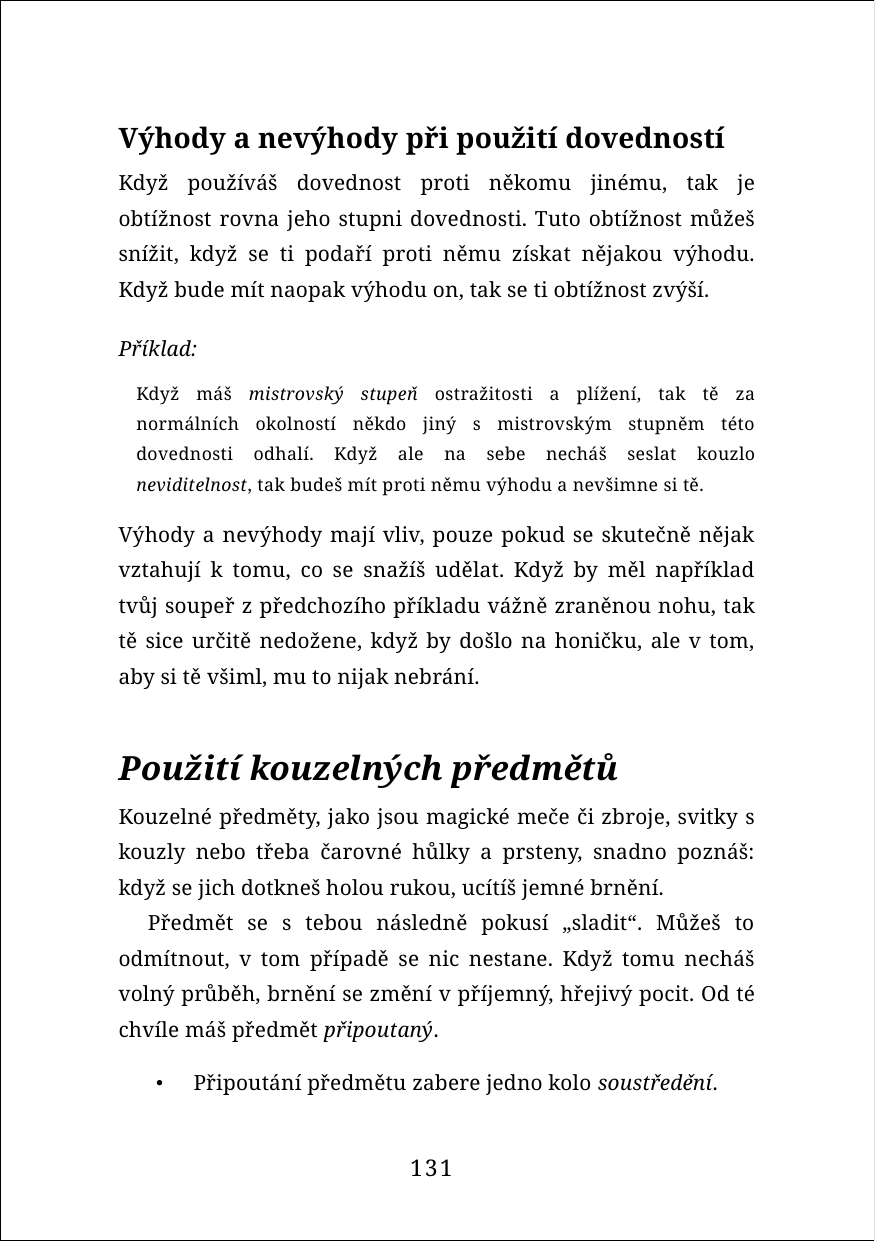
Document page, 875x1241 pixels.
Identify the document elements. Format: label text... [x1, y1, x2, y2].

text Příklad: [118, 334, 756, 362]
text Když používáš dovednost proti někomu jinému, tak je obtížnost rovna jeho stupni dovednosti. Tuto obtížnost můžeš snížit, když se ti podaří proti němu získat nějakou výhodu. Když bude mít naopak výhodu on, tak se ti obtížnost zvýší. [118, 168, 756, 303]
text Když máš mistrovský stupeň ostražitosti a plížení, tak tě za normálních okolností někdo jiný s mistrovským stupněm této dovednosti odhalí. Když ale na sebe necháš seslat kouzlo neviditelnost, tak budeš mít proti němu výhodu a nevšimne si tě. [136, 381, 756, 496]
subtitle Použití kouzelných předmětů [118, 745, 756, 790]
text Výhody a nevýhody mají vliv, pouze pokud se skutečně nějak vztahují k tomu, co se snažíš udělat. Když by měl například tvůj soupeř z předchozího příkladu vážně zraněnou nohu, tak tě sice určitě nedožene, když by došlo na honičku, ale v tom, aby si tě všiml, mu to nijak nebrání. [118, 520, 756, 690]
text Kouzelné předměty, jako jsou magické meče či zbroje, svitky s kouzly nebo třeba čarovné hůlky a prsteny, snadno poznáš: když se jich dotkneš holou rukou, ucítíš jemné brnění. Předmět se s tebou následně pokusí „sladit“. Můžeš to odmítnout, v tom případě se nic nestane. Když tomu necháš volný průběh, brnění se změní v příjemný, hřejivý pocit. Od té chvíle máš předmět připoutaný. [118, 802, 756, 1043]
subtitle Výhody a nevýhody při použití dovedností [118, 118, 756, 157]
list Připoutání předmětu zabere jedno kolo soustředění. [156, 1068, 756, 1097]
